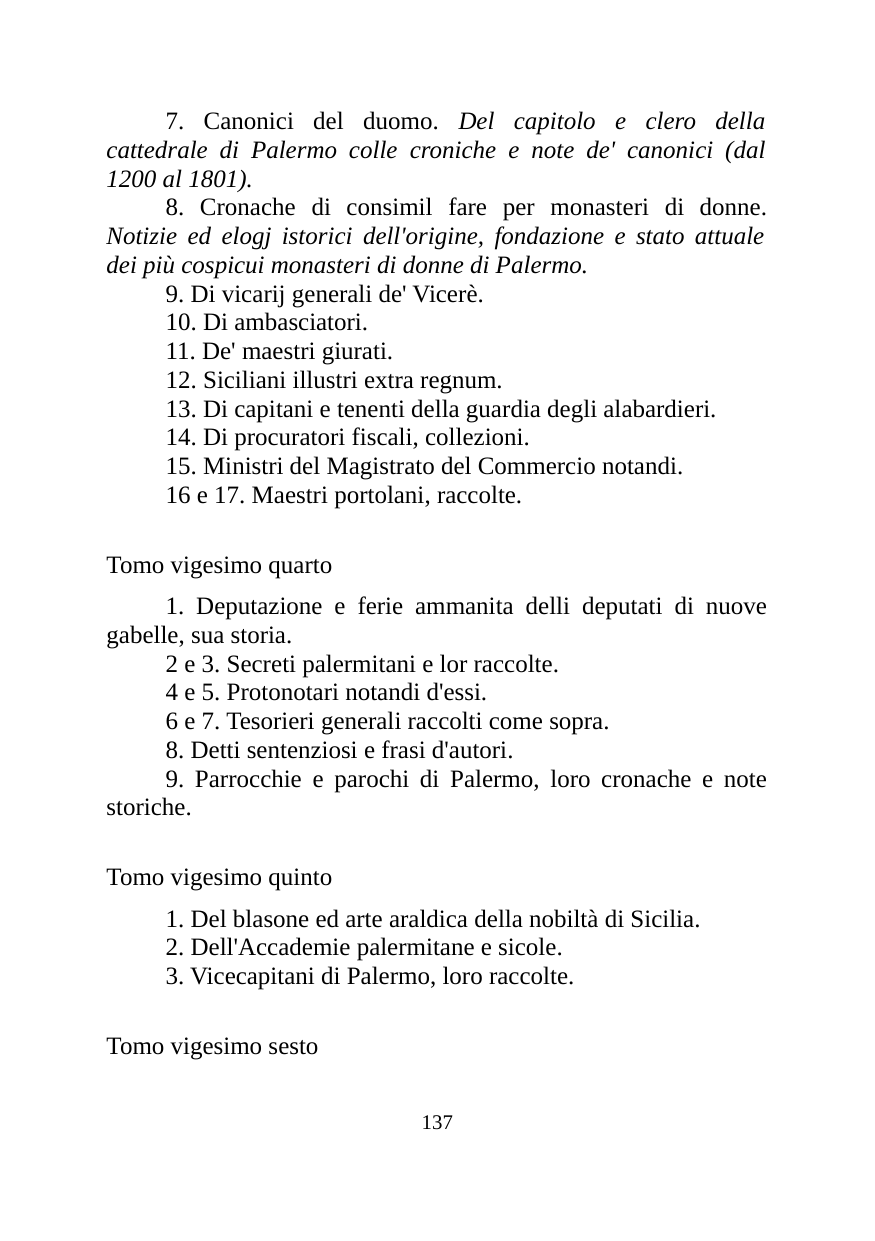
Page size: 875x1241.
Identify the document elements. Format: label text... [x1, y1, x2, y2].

text 9. Parrocchie e parochi di Palermo, loro cronache e note storiche. [106, 764, 768, 821]
text 1. Deputazione e ferie ammanita delli deputati di nuove gabelle, sua storia. [106, 591, 768, 649]
text 8. Detti sentenziosi e frasi d'autori. [106, 735, 768, 764]
text 2 e 3. Secreti palermitani e lor raccolte. [106, 649, 768, 677]
text Tomo vigesimo sesto [106, 1031, 768, 1060]
text 3. Vicecapitani di Palermo, loro raccolte. [106, 961, 768, 990]
text 4 e 5. Protonotari notandi d'essi. [106, 677, 768, 706]
text 10. Di ambasciatori. [106, 307, 768, 336]
text 13. Di capitani e tenenti della guardia degli alabardieri. [106, 394, 768, 422]
text 9. Di vicarij generali de' Vicerè. [106, 279, 768, 307]
text 16 e 17. Maestri portolani, raccolte. [106, 480, 768, 509]
text 15. Ministri del Magistrato del Commercio notandi. [106, 451, 768, 480]
text 8. Cronache di consimil fare per monasteri di donne. Notizie ed elogj istorici dell'origine, fondazione e stato attuale dei più cospicui monasteri di donne di Palermo. [106, 192, 768, 279]
text Tomo vigesimo quarto [106, 550, 768, 579]
text Tomo vigesimo quinto [106, 862, 768, 891]
text 12. Siciliani illustri extra regnum. [106, 365, 768, 394]
text 11. De' maestri giurati. [106, 336, 768, 365]
text 1. Del blasone ed arte araldica della nobiltà di Sicilia. [106, 904, 768, 932]
text 14. Di procuratori fiscali, collezioni. [106, 422, 768, 451]
text 2. Dell'Accademie palermitane e sicole. [106, 932, 768, 961]
text 7. Canonici del duomo. Del capitolo e clero della cattedrale di Palermo colle croniche e note de' canonici (dal 1200 al 1801). [106, 106, 768, 192]
text 6 e 7. Tesorieri generali raccolti come sopra. [106, 706, 768, 735]
